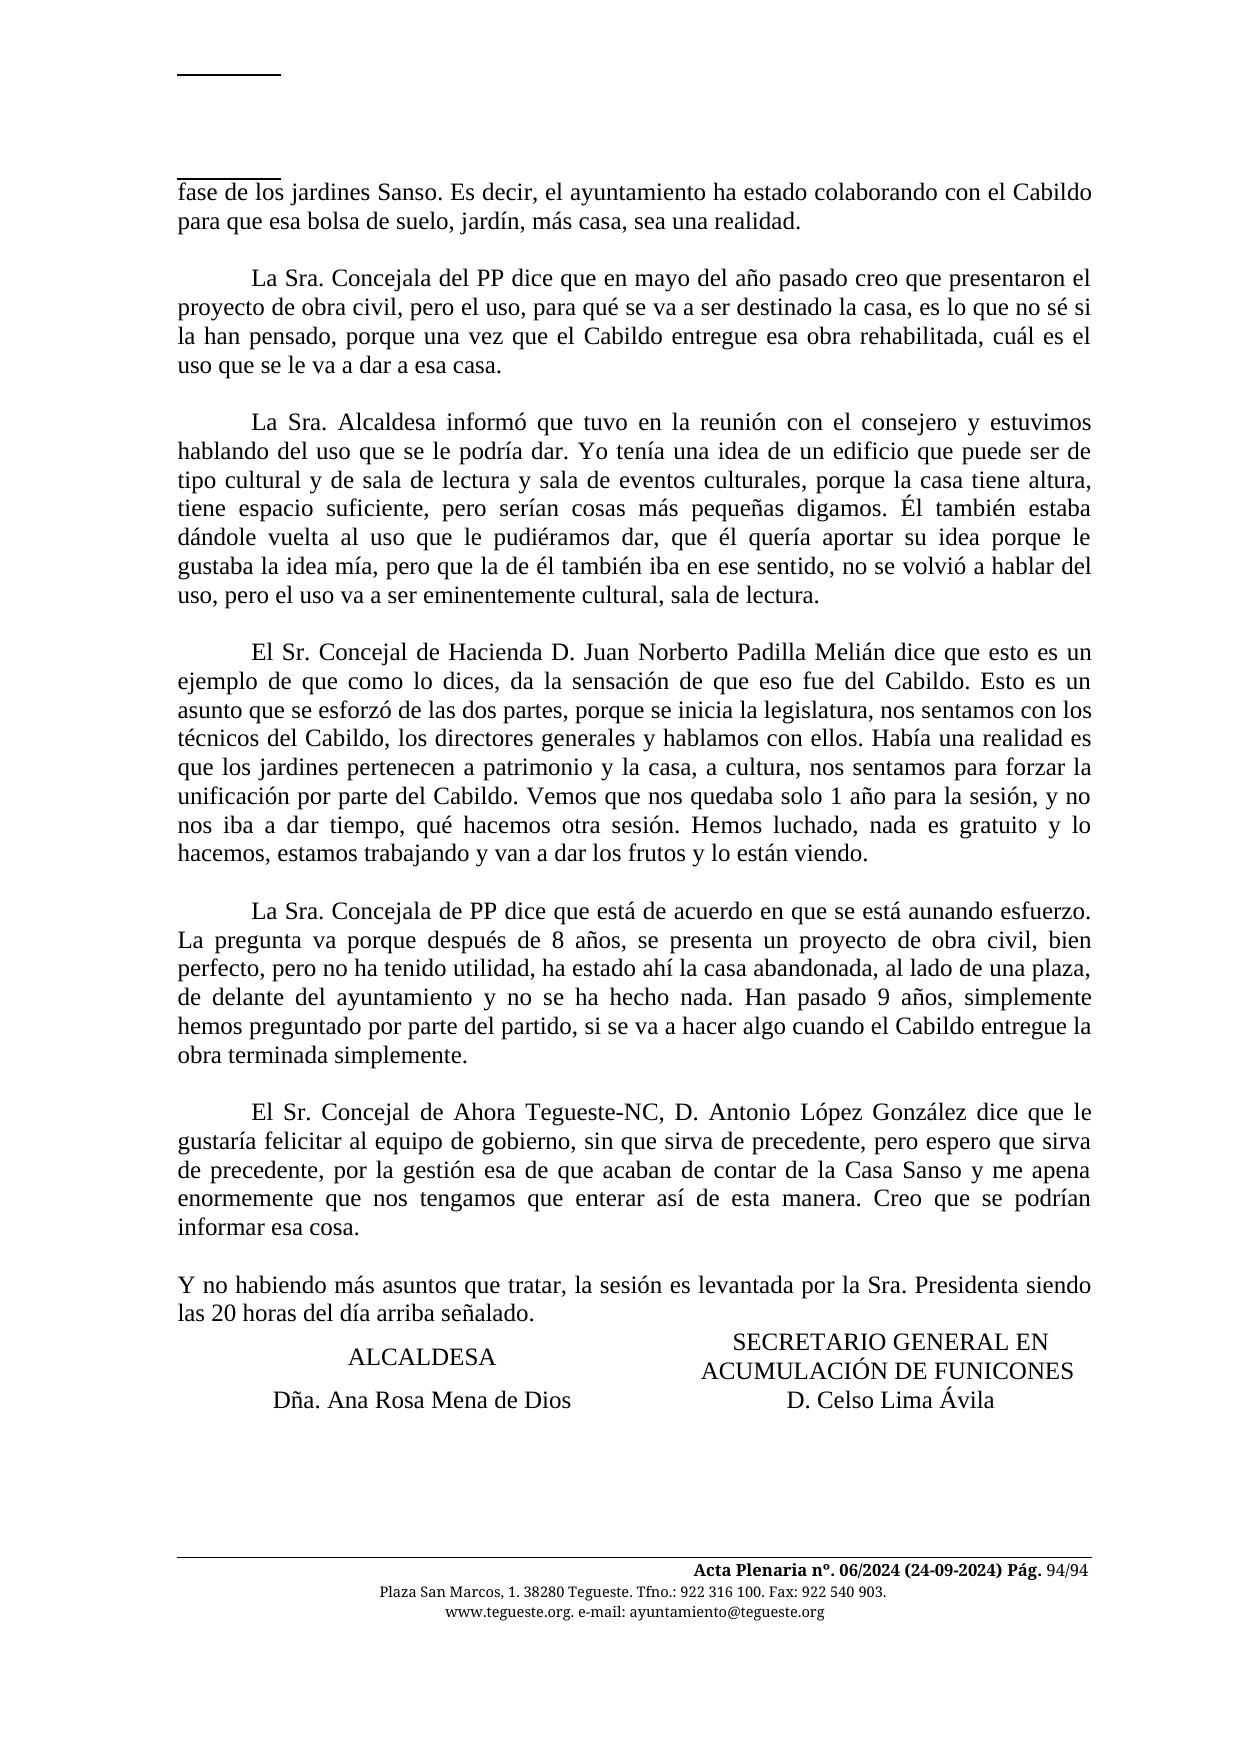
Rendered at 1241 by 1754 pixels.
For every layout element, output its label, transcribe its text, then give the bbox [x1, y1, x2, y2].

list La Sra. Alcaldesa informó que tuvo en la reunión con el consejero y estuvimos hablando del uso que se le podría dar. Yo tenía una idea de un edificio que puede ser de tipo cultural y de sala de lectura y sala de eventos culturales, porque la casa tiene altura, tiene espacio suficiente, pero serían cosas más pequeñas digamos. Él también estaba dándole vuelta al uso que le pudiéramos dar, que él quería aportar su idea porque le gustaba la idea mía, pero que la de él también iba en ese sentido, no se volvió a hablar del uso, pero el uso va a ser eminentemente cultural, sala de lectura. [177, 407, 1092, 608]
list fase de los jardines Sanso. Es decir, el ayuntamiento ha estado colaborando con el Cabildo para que esa bolsa de suelo, jardín, más casa, sea una realidad. [177, 177, 1092, 235]
table_cell D. Celso Lima Ávila [655, 1385, 1126, 1413]
list El Sr. Concejal de Ahora Tegueste-NC, D. Antonio López González dice que le gustaría felicitar al equipo de gobierno, sin que sirva de precedente, pero espero que sirva de precedente, por la gestión esa de que acaban de contar de la Casa Sanso y me apena enormemente que nos tengamos que enterar así de esta manera. Creo que se podrían informar esa cosa. [177, 1097, 1092, 1241]
text Y no habiendo más asuntos que tratar, la sesión es levantada por la Sra. Presidenta siendo las 20 horas del día arriba señalado. [177, 1270, 1092, 1327]
list La Sra. Concejala del PP dice que en mayo del año pasado creo que presentaron el proyecto de obra civil, pero el uso, para qué se va a ser destinado la casa, es lo que no sé si la han pensado, porque una vez que el Cabildo entregue esa obra rehabilitada, cuál es el uso que se le va a dar a esa casa. [177, 263, 1092, 378]
table_header SECRETARIO GENERAL EN ACUMULACIÓN DE FUNICONES [655, 1327, 1126, 1385]
table_header ALCALDESA [189, 1327, 655, 1385]
list La Sra. Concejala de PP dice que está de acuerdo en que se está aunando esfuerzo. La pregunta va porque después de 8 años, se presenta un proyecto de obra civil, bien perfecto, pero no ha tenido utilidad, ha estado ahí la casa abandonada, al lado de una plaza, de delante del ayuntamiento y no se ha hecho nada. Han pasado 9 años, simplemente hemos preguntado por parte del partido, si se va a hacer algo cuando el Cabildo entregue la obra terminada simplemente. [177, 896, 1092, 1068]
list El Sr. Concejal de Hacienda D. Juan Norberto Padilla Melián dice que esto es un ejemplo de que como lo dices, da la sensación de que eso fue del Cabildo. Esto es un asunto que se esforzó de las dos partes, porque se inicia la legislatura, nos sentamos con los técnicos del Cabildo, los directores generales y hablamos con ellos. Había una realidad es que los jardines pertenecen a patrimonio y la casa, a cultura, nos sentamos para forzar la unificación por parte del Cabildo. Vemos que nos quedaba solo 1 año para la sesión, y no nos iba a dar tiempo, qué hacemos otra sesión. Hemos luchado, nada es gratuito y lo hacemos, estamos trabajando y van a dar los frutos y lo están viendo. [177, 637, 1092, 867]
table_cell Dña. Ana Rosa Mena de Dios [189, 1385, 655, 1413]
